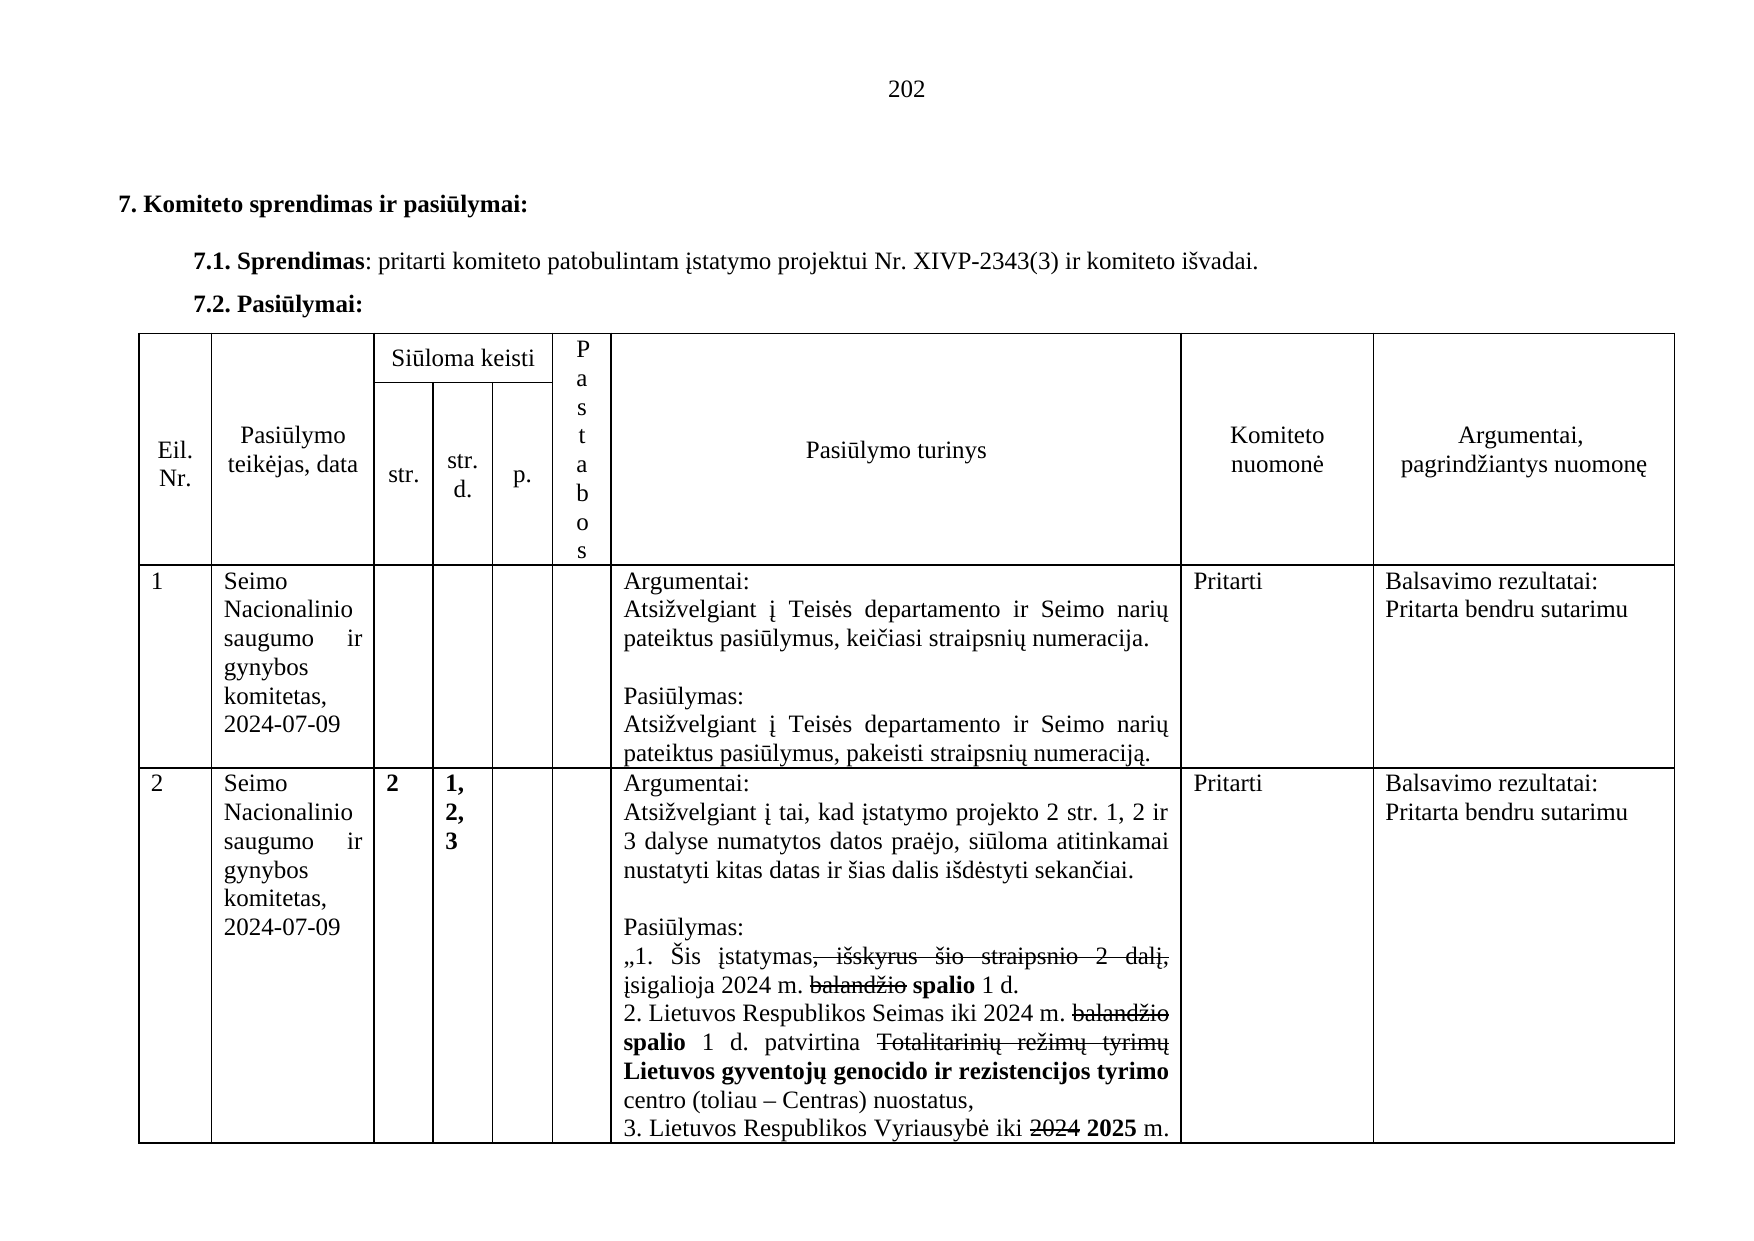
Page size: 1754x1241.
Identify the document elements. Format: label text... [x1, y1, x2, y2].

table_header Komiteto nuomonė [1182, 334, 1373, 564]
text 7.1. Sprendimas: pritarti komiteto patobulintam įstatymo projektui Nr. XIVP-2343(3) ir komiteto išvadai. [118, 246, 1695, 275]
table_cell Balsavimo rezultatai: Pritarta bendru sutarimu [1374, 566, 1674, 767]
table_cell Seimo Nacionalinio saugumo ir gynybos komitetas, 2024-07-09 [212, 769, 373, 1142]
table_cell Seimo Nacionalinio saugumo ir gynybos komitetas, 2024-07-09 [212, 566, 373, 767]
table_cell 1 [140, 566, 211, 767]
table_header Eil. Nr. [140, 334, 211, 564]
table_cell Pritarti [1182, 566, 1373, 767]
table_cell 2 [140, 769, 211, 1142]
text 7. Komiteto sprendimas ir pasiūlymai: [118, 189, 1695, 218]
table_cell [553, 566, 610, 767]
table_cell str. [375, 383, 432, 564]
table_cell [553, 769, 610, 1142]
table_cell Argumentai: Atsižvelgiant į tai, kad įstatymo projekto 2 str. 1, 2 ir 3 dalyse numatytos datos praėjo, siūloma atitinkamai nustatyti kitas datas ir šias dalis išdėstyti sekančiai. Pasiūlymas: „1. Šis įstatymas, išskyrus šio straipsnio 2 dalį, įsigalioja 2024 m. balandžio spalio 1 d. 2. Lietuvos Respublikos Seimas iki 2024 m. balandžio spalio 1 d. patvirtina Totalitarinių režimų tyrimų Lietuvos gyventojų genocido ir rezistencijos tyrimo centro (toliau – Centras) nuostatus, 3. Lietuvos Respublikos Vyriausybė iki 2024 2025 m. [612, 769, 1180, 1142]
table_header Pasiūlymo turinys [612, 334, 1180, 564]
text 7.2. Pasiūlymai: [118, 289, 1695, 318]
table_cell [493, 566, 552, 767]
table_cell 2 [375, 769, 432, 1142]
table_cell Balsavimo rezultatai: Pritarta bendru sutarimu [1374, 769, 1674, 1142]
table_cell p. [493, 383, 552, 564]
table_cell 1, 2, 3 [434, 769, 492, 1142]
table_header Siūloma keisti [375, 334, 552, 382]
table_cell Pritarti [1182, 769, 1373, 1142]
table_cell [375, 566, 432, 767]
table_cell Argumentai: Atsižvelgiant į Teisės departamento ir Seimo narių pateiktus pasiūlymus, keičiasi straipsnių numeracija. Pasiūlymas: Atsižvelgiant į Teisės departamento ir Seimo narių pateiktus pasiūlymus, pakeisti straipsnių numeraciją. [612, 566, 1180, 767]
table_header Pasiūlymo teikėjas, data [212, 334, 373, 564]
table_header Argumentai, pagrindžiantys nuomonę [1374, 334, 1674, 564]
table_cell [493, 769, 552, 1142]
table_cell str. d. [434, 383, 492, 564]
table_header Pastabos [553, 334, 610, 564]
table_cell [434, 566, 492, 767]
